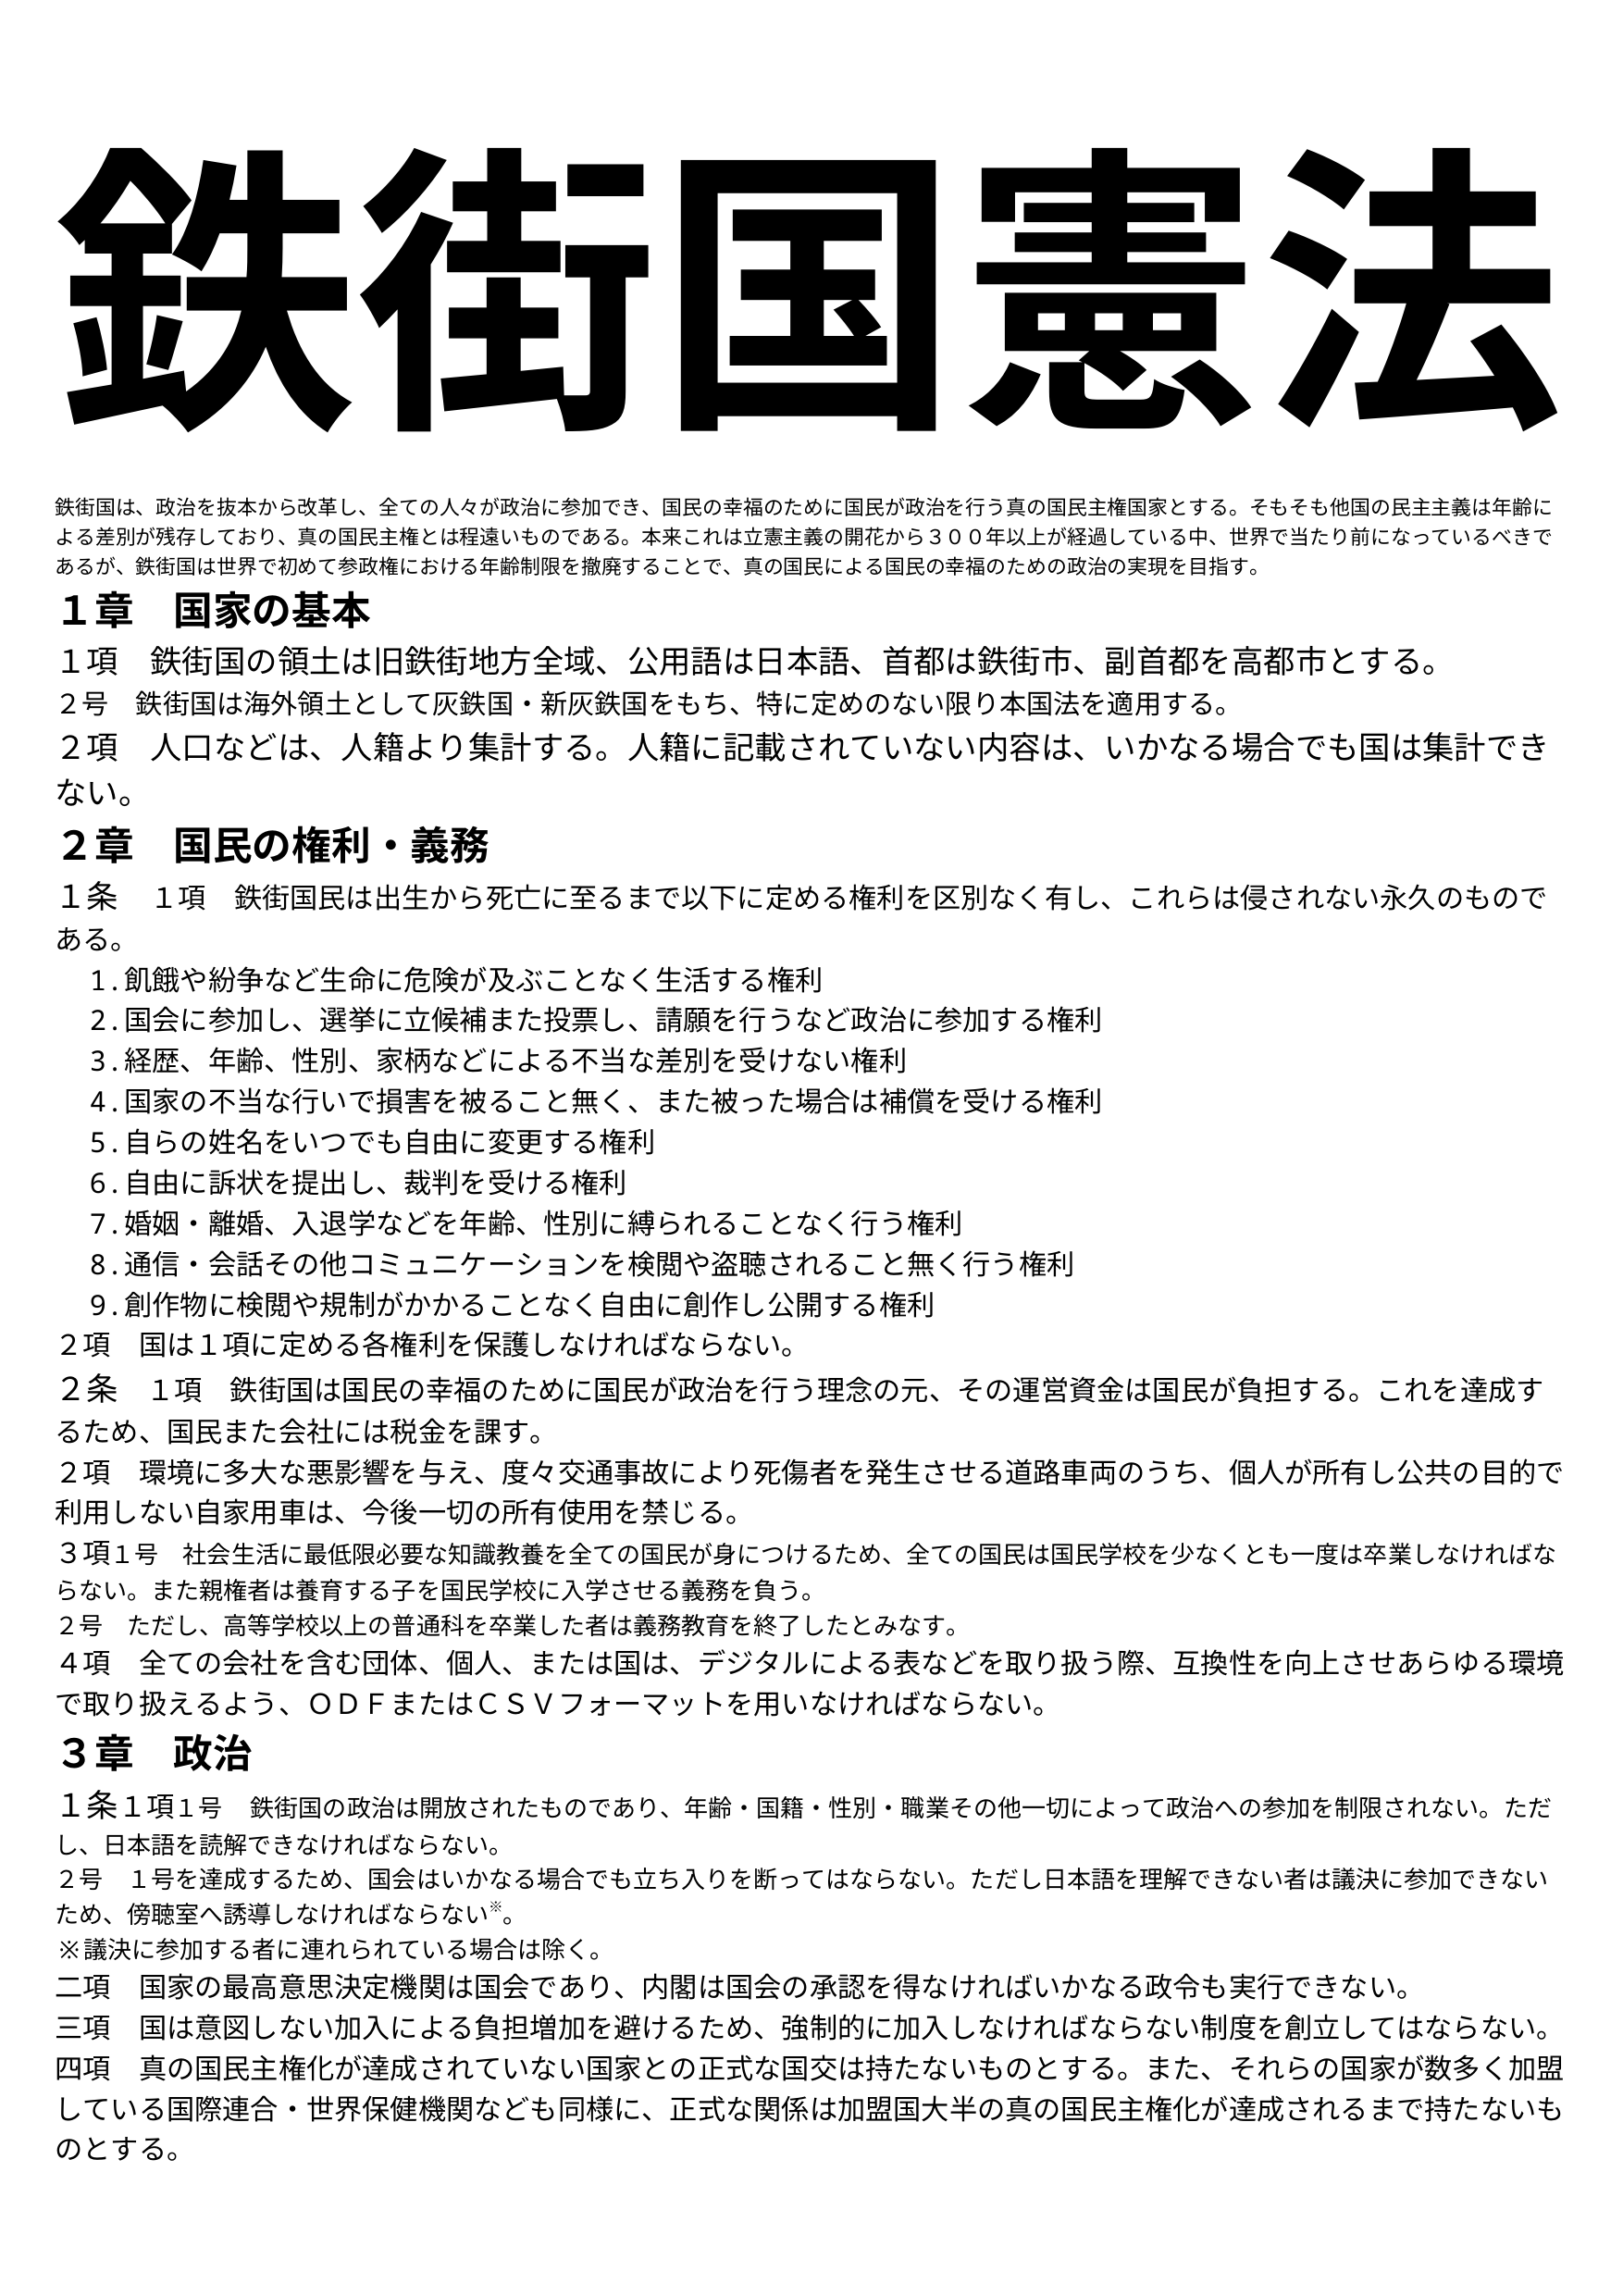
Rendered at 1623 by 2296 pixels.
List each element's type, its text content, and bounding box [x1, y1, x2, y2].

text ３章 政治 [55, 1722, 1568, 1780]
text １条１項１号 鉄街国の政治は開放されたものであり、年齢・国籍・性別・職業その他一切によって政治への参加を制限されない。ただし、日本語を読解できなければならない。 [55, 1780, 1568, 1861]
list 通信・会話その他コミュニケーションを検閲や盗聴されること無く行う権利 [90, 1242, 1568, 1283]
text ２項 国は１項に定める各権利を保護しなければならない。 [55, 1323, 1568, 1363]
text ２章 国民の権利・義務 [55, 814, 1568, 872]
list 飢餓や紛争など生命に危険が及ぶことなく生活する権利 [90, 958, 1568, 999]
text 二項 国家の最高意思決定機関は国会であり、内閣は国会の承認を得なければいかなる政令も実行できない。 [55, 1966, 1568, 2006]
list 自由に訴状を提出し、裁判を受ける権利 [90, 1160, 1568, 1201]
text ２号 １号を達成するため、国会はいかなる場合でも立ち入りを断ってはならない。ただし日本語を理解できない者は議決に参加できないため、傍聴室へ誘導しなければならない※。 [55, 1861, 1568, 1930]
list 国会に参加し、選挙に立候補また投票し、請願を行うなど政治に参加する権利 [90, 999, 1568, 1039]
text ２条 １項 鉄街国は国民の幸福のために国民が政治を行う理念の元、その運営資金は国民が負担する。これを達成するため、国民また会社には税金を課す。 [55, 1363, 1568, 1450]
list 創作物に検閲や規制がかかることなく自由に創作し公開する権利 [90, 1283, 1568, 1323]
text 三項 国は意図しない加入による負担増加を避けるため、強制的に加入しなければならない制度を創立してはならない。 [55, 2006, 1568, 2046]
text １章 国家の基本 [55, 579, 1568, 637]
text ２項 環境に多大な悪影響を与え、度々交通事故により死傷者を発生させる道路車両のうち、個人が所有し公共の目的で利用しない自家用車は、今後一切の所有使用を禁じる。 [55, 1450, 1568, 1531]
text 鉄街国憲法 [55, 55, 1568, 491]
list 経歴、年齢、性別、家柄などによる不当な差別を受けない権利 [90, 1039, 1568, 1080]
list 自らの姓名をいつでも自由に変更する権利 [90, 1121, 1568, 1160]
text ２号 鉄街国は海外領土として灰鉄国・新灰鉄国をもち、特に定めのない限り本国法を適用する。 [55, 683, 1568, 722]
text 四項 真の国民主権化が達成されていない国家との正式な国交は持たないものとする。また、それらの国家が数多く加盟している国際連合・世界保健機関なども同様に、正式な関係は加盟国大半の真の国民主権化が達成されるまで持たないものとする。 [55, 2046, 1568, 2168]
text ２項 人口などは、人籍より集計する。人籍に記載されていない内容は、いかなる場合でも国は集計できない。 [55, 722, 1568, 814]
text ２号 ただし、高等学校以上の普通科を卒業した者は義務教育を終了したとみなす。 [55, 1607, 1568, 1642]
text １条 １項 鉄街国民は出生から死亡に至るまで以下に定める権利を区別なく有し、これらは侵されない永久のものである。 [55, 872, 1568, 958]
text ４項 全ての会社を含む団体、個人、または国は、デジタルによる表などを取り扱う際、互換性を向上させあらゆる環境で取り扱えるよう、ＯＤＦまたはＣＳＶフォーマットを用いなければならない。 [55, 1642, 1568, 1722]
text １項 鉄街国の領土は旧鉄街地方全域、公用語は日本語、首都は鉄街市、副首都を高都市とする。 [55, 637, 1568, 683]
text ※議決に参加する者に連れられている場合は除く。 [55, 1930, 1568, 1966]
list 国家の不当な行いで損害を被ること無く、また被った場合は補償を受ける権利 [90, 1080, 1568, 1121]
text 鉄街国は、政治を抜本から改革し、全ての人々が政治に参加でき、国民の幸福のために国民が政治を行う真の国民主権国家とする。そもそも他国の民主主義は年齢による差別が残存しており、真の国民主権とは程遠いものである。本来これは立憲主義の開花から３００年以上が経過している中、世界で当たり前になっているべきであるが、鉄街国は世界で初めて参政権における年齢制限を撤廃することで、真の国民による国民の幸福のための政治の実現を目指す。 [55, 491, 1568, 579]
list 婚姻・離婚、入退学などを年齢、性別に縛られることなく行う権利 [90, 1201, 1568, 1242]
text ３項１号 社会生活に最低限必要な知識教養を全ての国民が身につけるため、全ての国民は国民学校を少なくとも一度は卒業しなければならない。また親権者は養育する子を国民学校に入学させる義務を負う。 [55, 1531, 1568, 1607]
